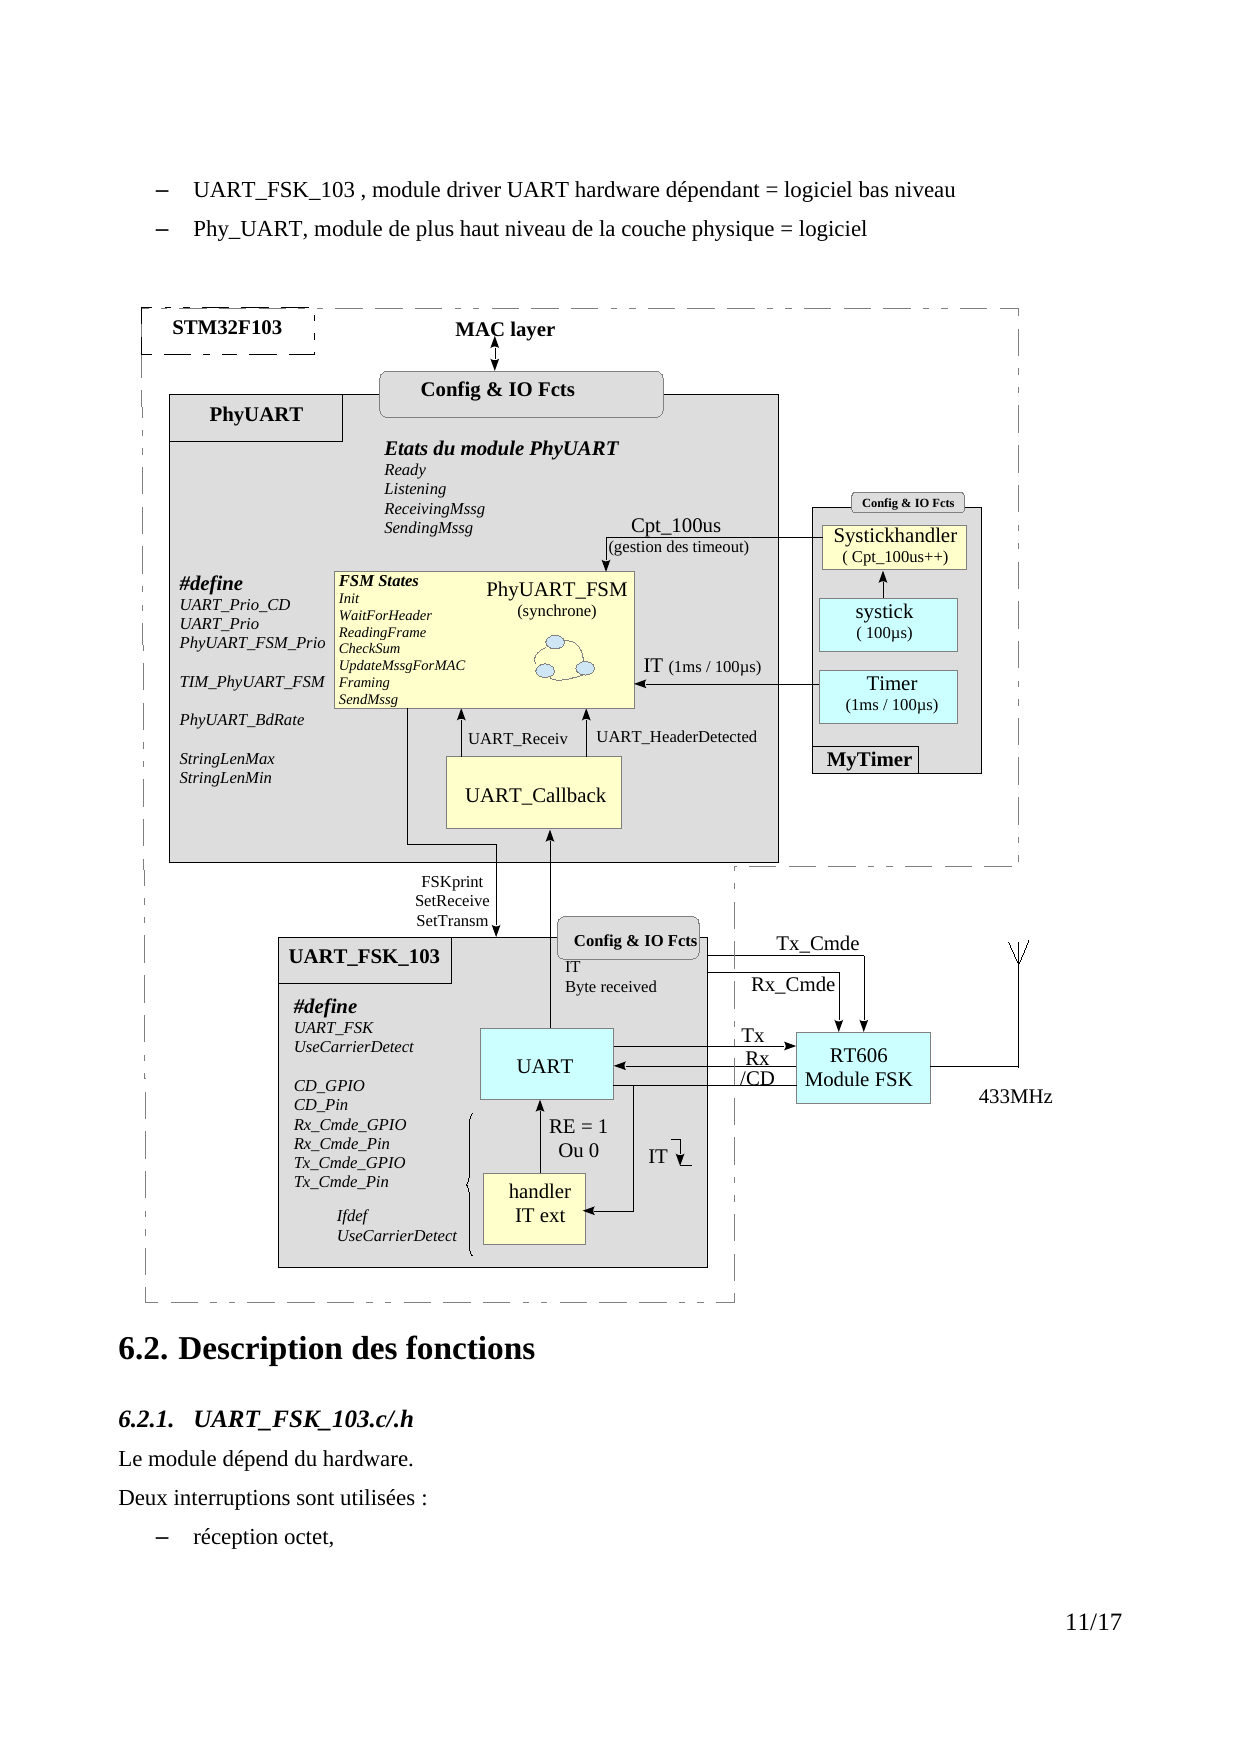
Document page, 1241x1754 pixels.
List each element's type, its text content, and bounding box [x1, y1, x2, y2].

list UART_FSK_103 , module driver UART hardware dépendant = logiciel bas niveau [156, 176, 1122, 203]
subtitle Description des fonctions [118, 1328, 1122, 1366]
list Phy_UART, module de plus haut niveau de la couche physique = logiciel [156, 215, 1122, 242]
subtitle UART_FSK_103.c/.h [118, 1404, 1122, 1433]
list réception octet, [156, 1523, 1122, 1549]
text Deux interruptions sont utilisées : [118, 1484, 1122, 1510]
text Le module dépend du hardware. [118, 1445, 1122, 1472]
